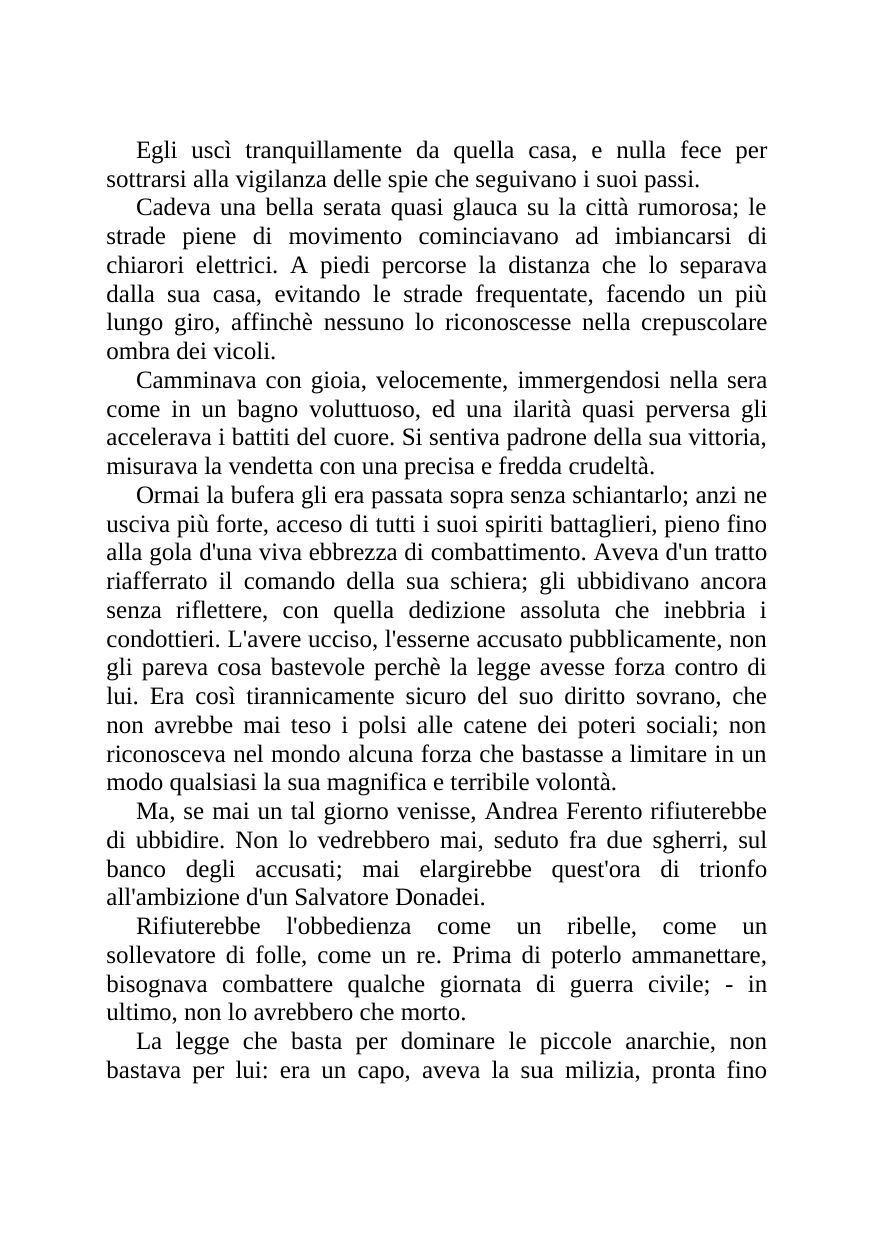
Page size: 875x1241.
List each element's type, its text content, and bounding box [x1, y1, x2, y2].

text Egli uscì tranquillamente da quella casa, e nulla fece per sottrarsi alla vigilanza delle spie che seguivano i suoi passi. [106, 135, 768, 192]
text Ormai la bufera gli era passata sopra senza schiantarlo; anzi ne usciva più forte, acceso di tutti i suoi spiriti battaglieri, pieno fino alla gola d'una viva ebbrezza di combattimento. Aveva d'un tratto riafferrato il comando della sua schiera; gli ubbidivano ancora senza riflettere, con quella dedizione assoluta che inebbria i condottieri. L'avere ucciso, l'esserne accusato pubblicamente, non gli pareva cosa bastevole perchè la legge avesse forza contro di lui. Era così tirannicamente sicuro del suo diritto sovrano, che non avrebbe mai teso i polsi alle catene dei poteri sociali; non riconosceva nel mondo alcuna forza che bastasse a limitare in un modo qualsiasi la sua magnifica e terribile volontà. [106, 480, 768, 796]
text Ma, se mai un tal giorno venisse, Andrea Ferento rifiuterebbe di ubbidire. Non lo vedrebbero mai, seduto fra due sgherri, sul banco degli accusati; mai elargirebbe quest'ora di trionfo all'ambizione d'un Salvatore Donadei. [106, 796, 768, 911]
text Rifiuterebbe l'obbedienza come un ribelle, come un sollevatore di folle, come un re. Prima di poterlo ammanettare, bisognava combattere qualche giornata di guerra civile; - in ultimo, non lo avrebbero che morto. [106, 911, 768, 1026]
text La legge che basta per dominare le piccole anarchie, non bastava per lui: era un capo, aveva la sua milizia, pronta fino [106, 1026, 768, 1084]
text Cadeva una bella serata quasi glauca su la città rumorosa; le strade piene di movimento cominciavano ad imbiancarsi di chiarori elettrici. A piedi percorse la distanza che lo separava dalla sua casa, evitando le strade frequentate, facendo un più lungo giro, affinchè nessuno lo riconoscesse nella crepuscolare ombra dei vicoli. [106, 192, 768, 365]
text Camminava con gioia, velocemente, immergendosi nella sera come in un bagno voluttuoso, ed una ilarità quasi perversa gli accelerava i battiti del cuore. Si sentiva padrone della sua vittoria, misurava la vendetta con una precisa e fredda crudeltà. [106, 365, 768, 480]
